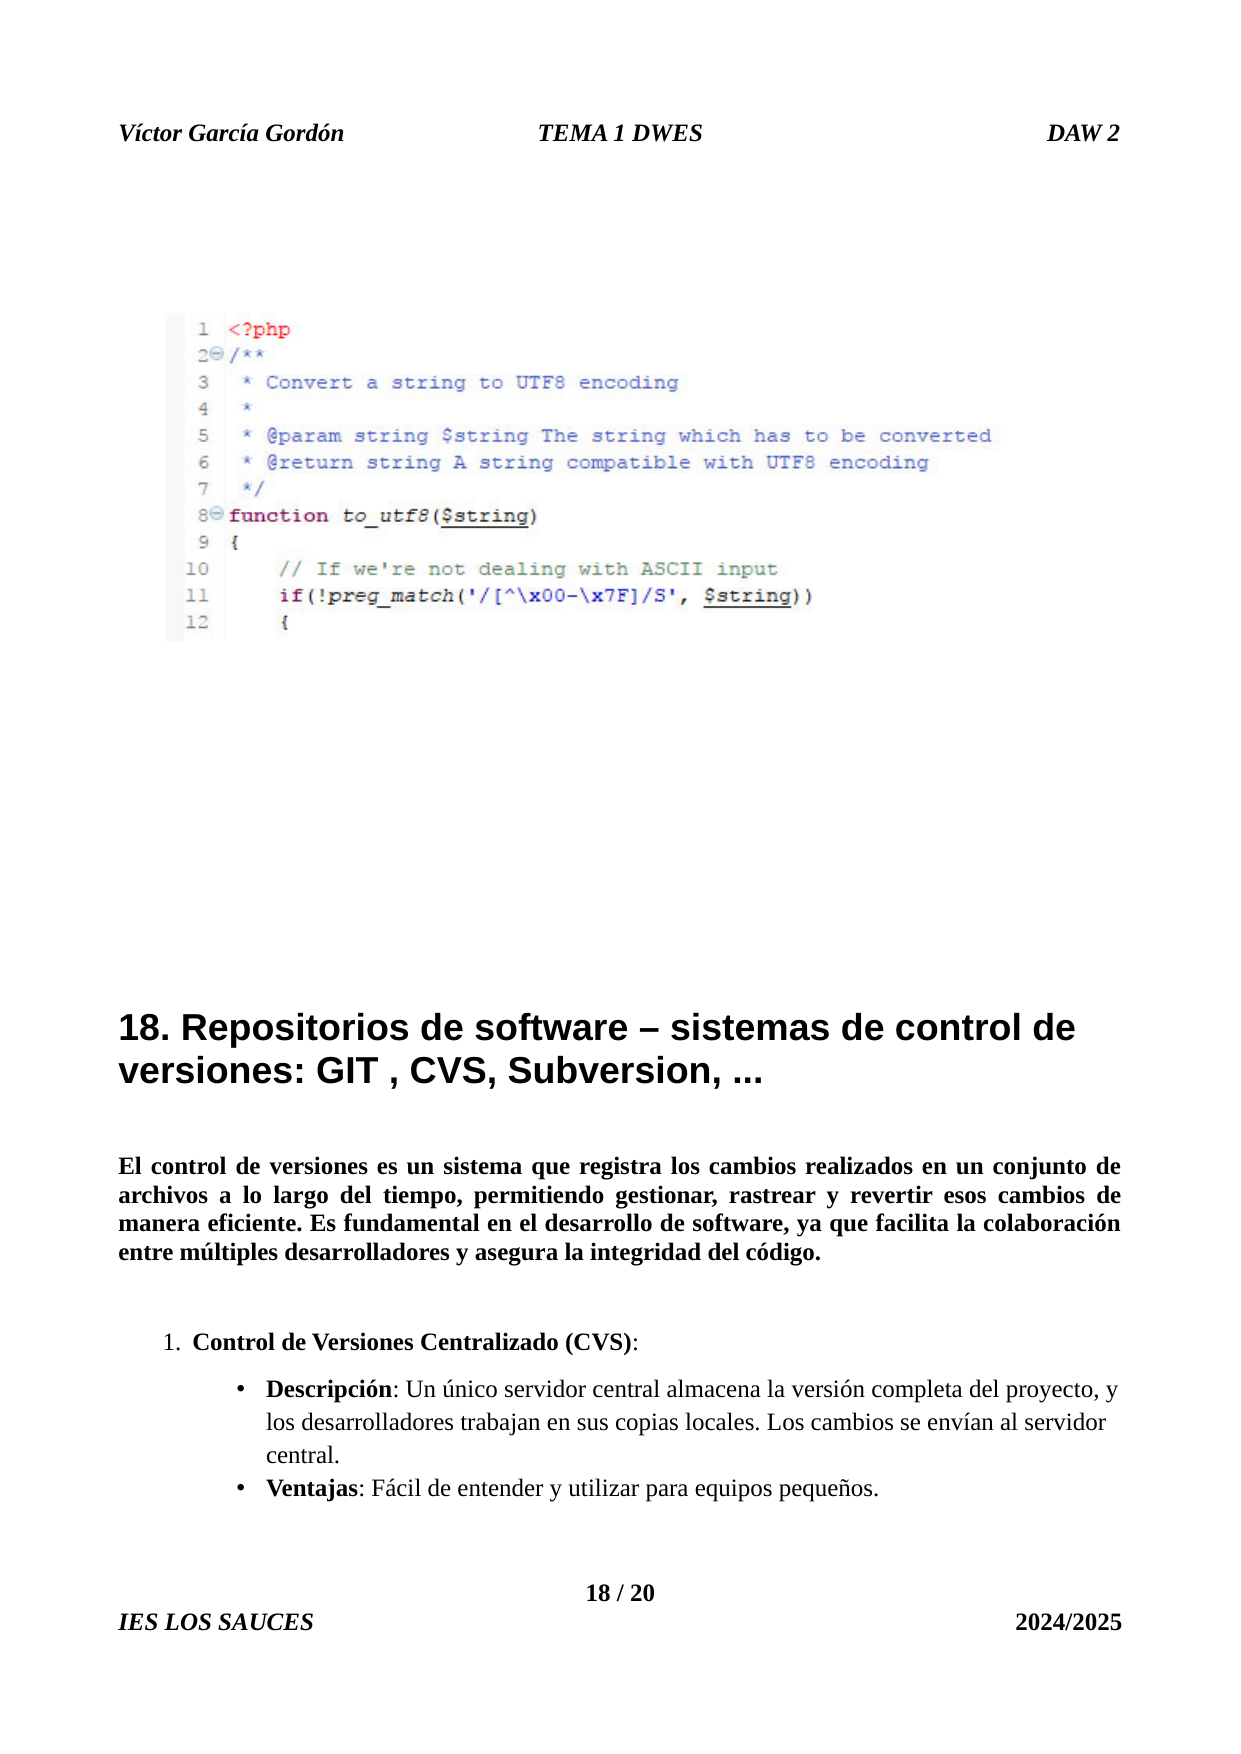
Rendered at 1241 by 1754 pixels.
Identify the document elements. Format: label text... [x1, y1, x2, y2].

list Ventajas: Fácil de entender y utilizar para equipos pequeños. [236, 1473, 1122, 1502]
text El control de versiones es un sistema que registra los cambios realizados en un conjunto de archivos a lo largo del tiempo, permitiendo gestionar, rastrear y revertir esos cambios de manera eficiente. Es fundamental en el desarrollo de software, ya que facilita la colaboración entre múltiples desarrolladores y asegura la integridad del código. [118, 1151, 1122, 1266]
list Control de Versiones Centralizado (CVS): [162, 1327, 1122, 1355]
list Descripción: Un único servidor central almacena la versión completa del proyecto, y los desarrolladores trabajan en sus copias locales. Los cambios se envían al servidor central. [236, 1374, 1122, 1469]
picture [163, 312, 1094, 641]
subtitle 18. Repositorios de software – sistemas de control de versiones: GIT , CVS, Subversion, ... [118, 1005, 1122, 1091]
